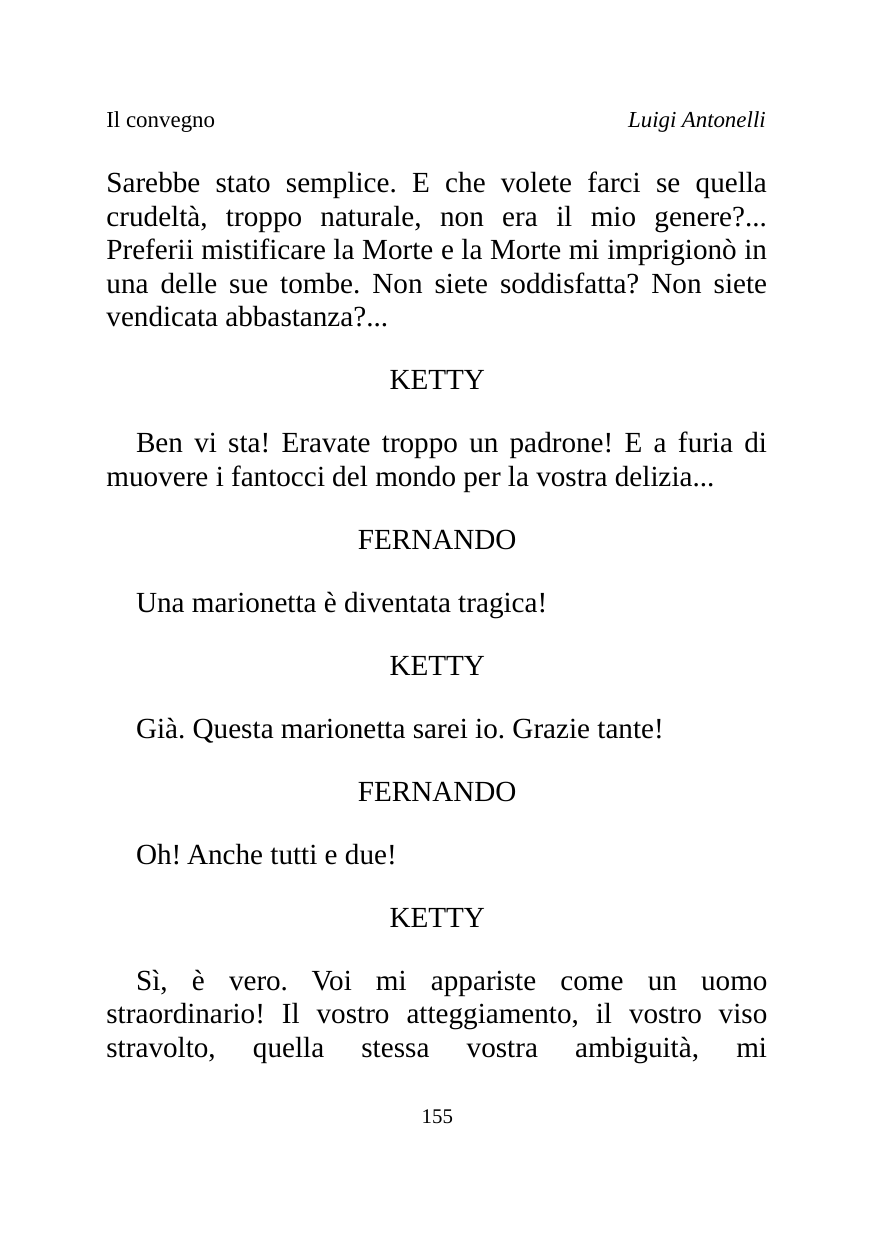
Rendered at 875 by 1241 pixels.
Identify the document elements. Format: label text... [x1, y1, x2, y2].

text KETTY [106, 362, 768, 396]
text Sì, è vero. Voi mi appariste come un uomo straordinario! Il vostro atteggiamento, il vostro viso stravolto, quella stessa vostra ambiguità, mi [106, 963, 768, 1064]
text KETTY [106, 648, 768, 682]
text Ben vi sta! Eravate troppo un padrone! E a furia di muovere i fantocci del mondo per la vostra delizia... [106, 425, 768, 492]
text FERNANDO [106, 774, 768, 808]
text FERNANDO [106, 522, 768, 556]
text KETTY [106, 900, 768, 934]
text Oh! Anche tutti e due! [106, 837, 768, 871]
text Sarebbe stato semplice. E che volete farci se quella crudeltà, troppo naturale, non era il mio genere?... Preferii mistificare la Morte e la Morte mi imprigionò in una delle sue tombe. Non siete soddisfatta? Non siete vendicata abbastanza?... [106, 165, 768, 333]
text Una marionetta è diventata tragica! [106, 585, 768, 618]
text Già. Questa marionetta sarei io. Grazie tante! [106, 711, 768, 744]
